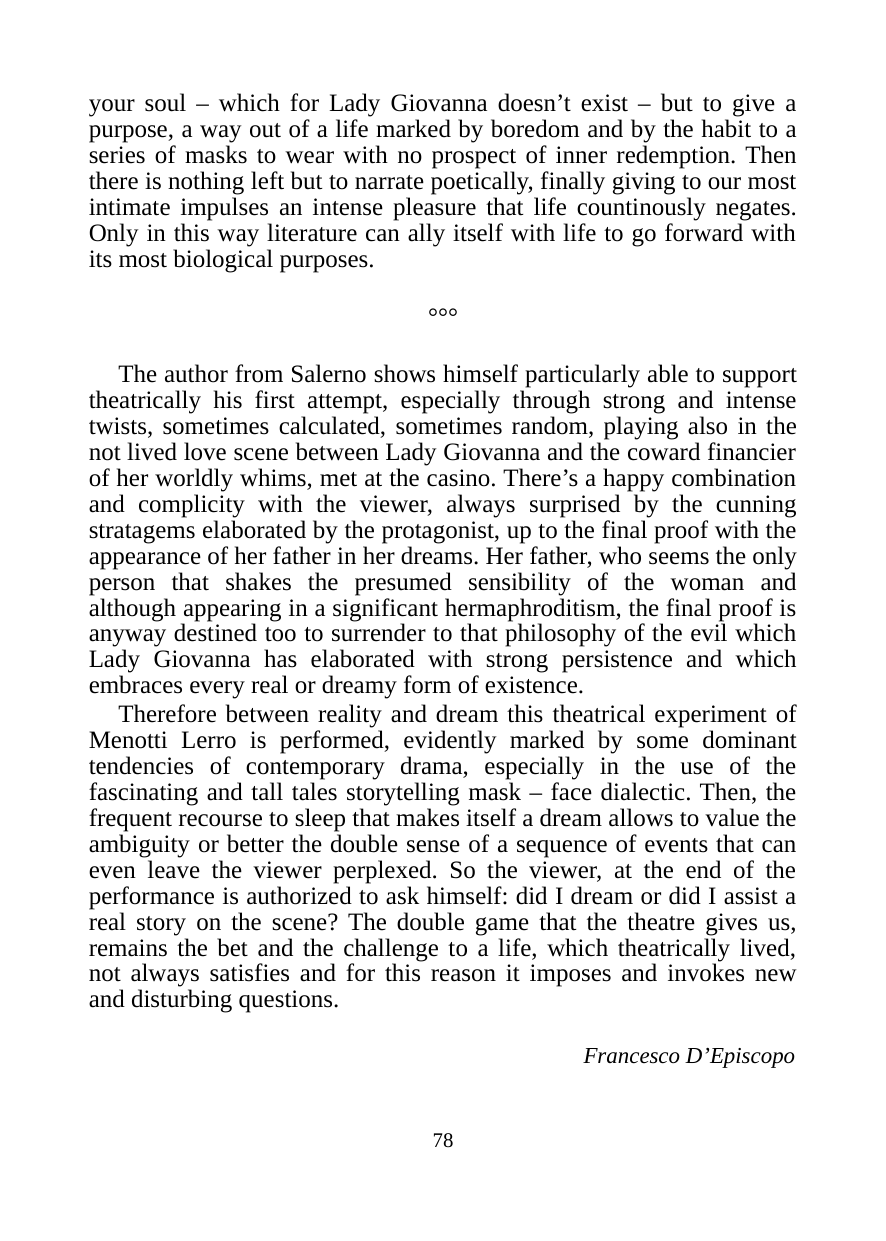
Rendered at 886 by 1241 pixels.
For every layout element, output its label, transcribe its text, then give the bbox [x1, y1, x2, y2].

text your soul – which for Lady Giovanna doesn’t exist – but to give a purpose, a way out of a life marked by boredom and by the habit to a series of masks to wear with no prospect of inner redemption. Then there is nothing left but to narrate poetically, finally giving to our most intimate impulses an intense pleasure that life countinously negates. Only in this way literature can ally itself with life to go forward with its most biological purposes. [88, 88, 797, 273]
text Francesco D’Episcopo [88, 1042, 797, 1068]
text °°° [88, 302, 797, 330]
text Therefore between reality and dream this theatrical experiment of Menotti Lerro is performed, evidently marked by some dominant tendencies of contemporary drama, especially in the use of the fascinating and tall tales storytelling mask – face dialectic. Then, the frequent recourse to sleep that makes itself a dream allows to value the ambiguity or better the double sense of a sequence of events that can even leave the viewer perplexed. So the viewer, at the end of the performance is authorized to ask himself: did I dream or did I assist a real story on the scene? The double game that the theatre gives us, remains the bet and the challenge to a life, which theatrically lived, not always satisfies and for this reason it imposes and invokes new and disturbing questions. [88, 699, 797, 1013]
text The author from Salerno shows himself particularly able to support theatrically his first attempt, especially through strong and intense twists, sometimes calculated, sometimes random, playing also in the not lived love scene between Lady Giovanna and the coward financier of her worldly whims, met at the casino. There’s a happy combination and complicity with the viewer, always surprised by the cunning stratagems elaborated by the protagonist, up to the final proof with the appearance of her father in her dreams. Her father, who seems the only person that shakes the presumed sensibility of the woman and although appearing in a significant hermaphroditism, the final proof is anyway destined too to surrender to that philosophy of the evil which Lady Giovanna has elaborated with strong persistence and which embraces every real or dreamy form of existence. [88, 359, 797, 699]
